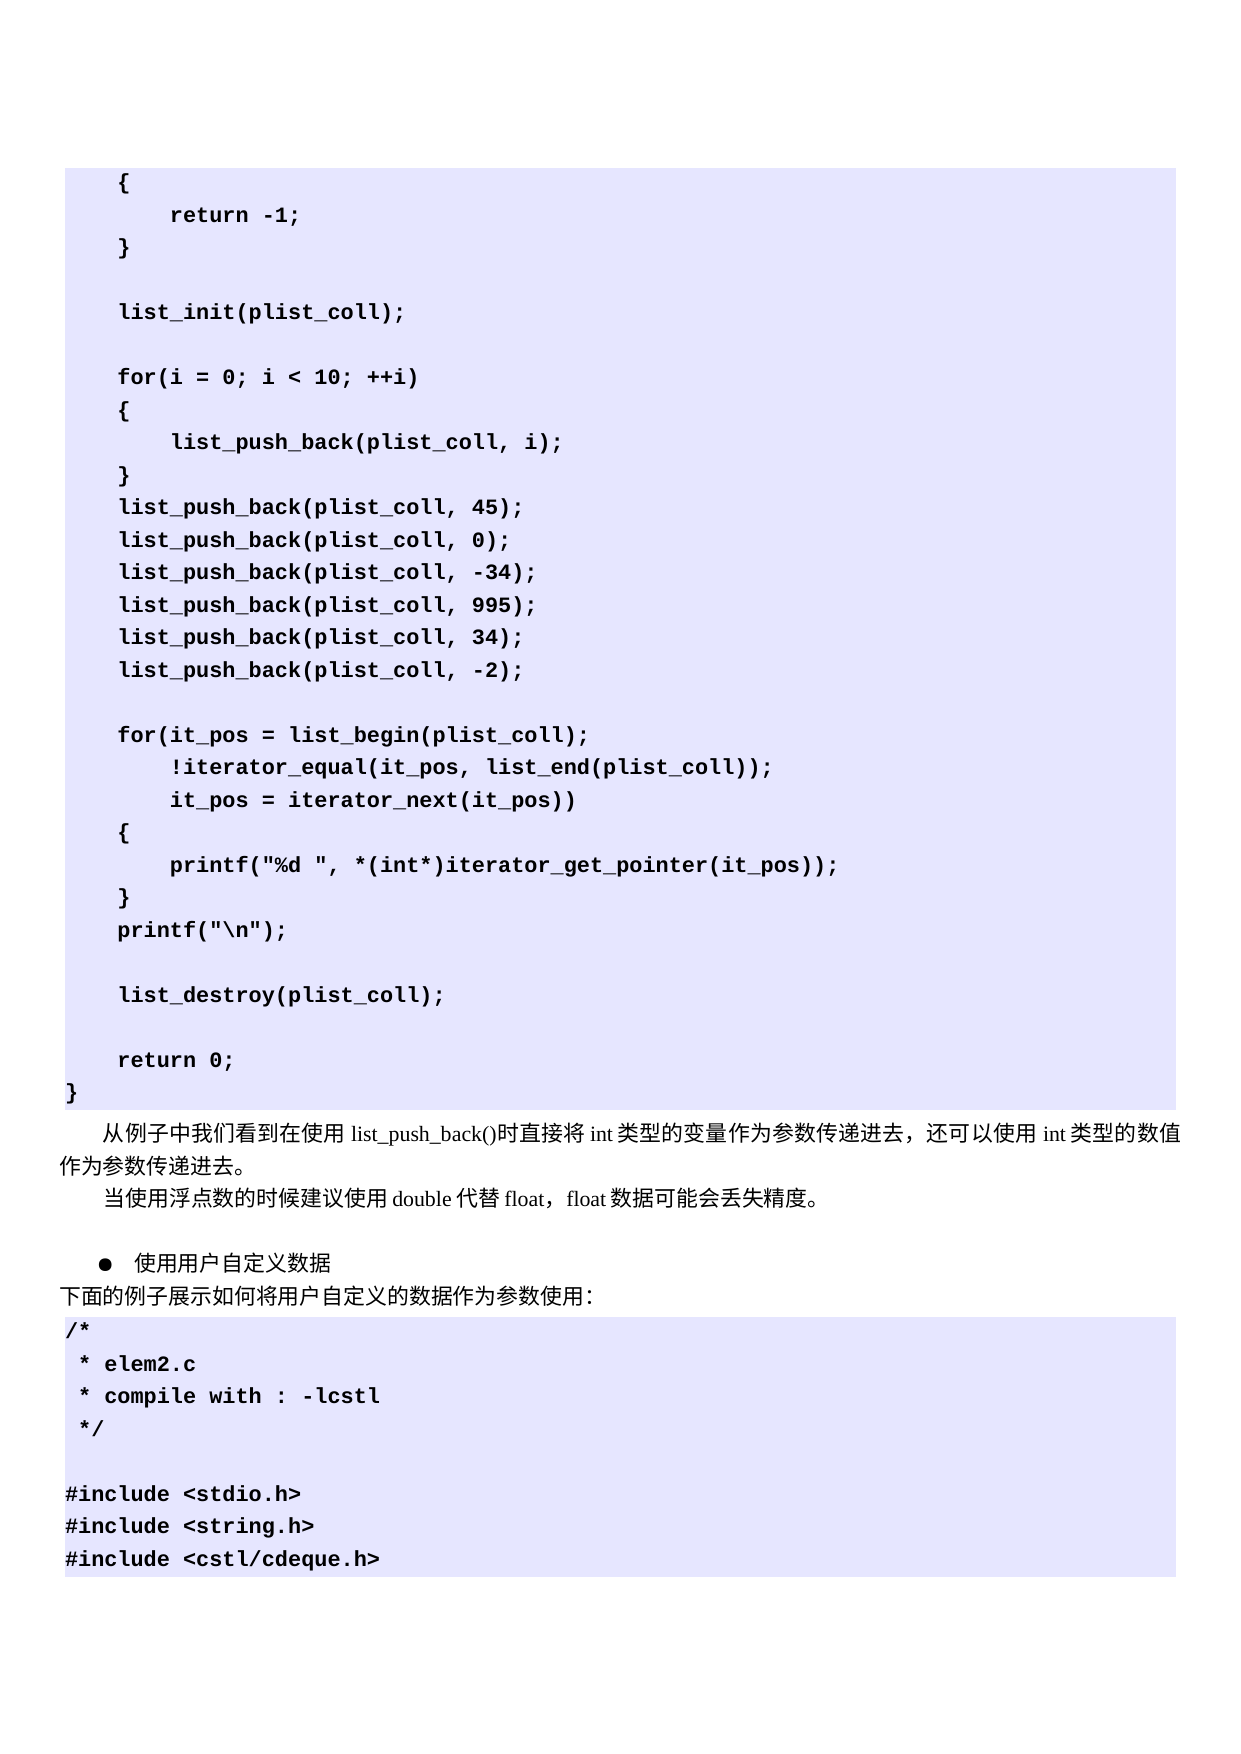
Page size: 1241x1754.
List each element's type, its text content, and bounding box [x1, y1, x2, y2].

text 从例子中我们看到在使用list_push_back()时直接将int类型的变量作为参数传递进去，还可以使用int类型的数值作为参数传递进去。 [59, 1117, 1181, 1181]
list 使用用户自定义数据 [96, 1246, 1181, 1278]
table_header /* * elem2.c * compile with : -lcstl */ #include <stdio.h> #include <string.h> #include <cstl/cdeque.h> [60, 1312, 1181, 1583]
table_header { return -1; } list_init(plist_coll); for(i = 0; i < 10; ++i) { list_push_back(plist_coll, i); } list_push_back(plist_coll, 45); list_push_back(plist_coll, 0); list_push_back(plist_coll, -34); list_push_back(plist_coll, 995); list_push_back(plist_coll, 34); list_push_back(plist_coll, -2); for(it_pos = list_begin(plist_coll); !iterator_equal(it_pos, list_end(plist_coll)); it_pos = iterator_next(it_pos)) { printf("%d ", *(int*)iterator_get_pointer(it_pos)); } printf("\n"); list_destroy(plist_coll); return 0; } [60, 163, 1181, 1116]
text 下面的例子展示如何将用户自定义的数据作为参数使用： [59, 1278, 1181, 1311]
text 当使用浮点数的时候建议使用double代替float，float数据可能会丢失精度。 [59, 1181, 1181, 1213]
